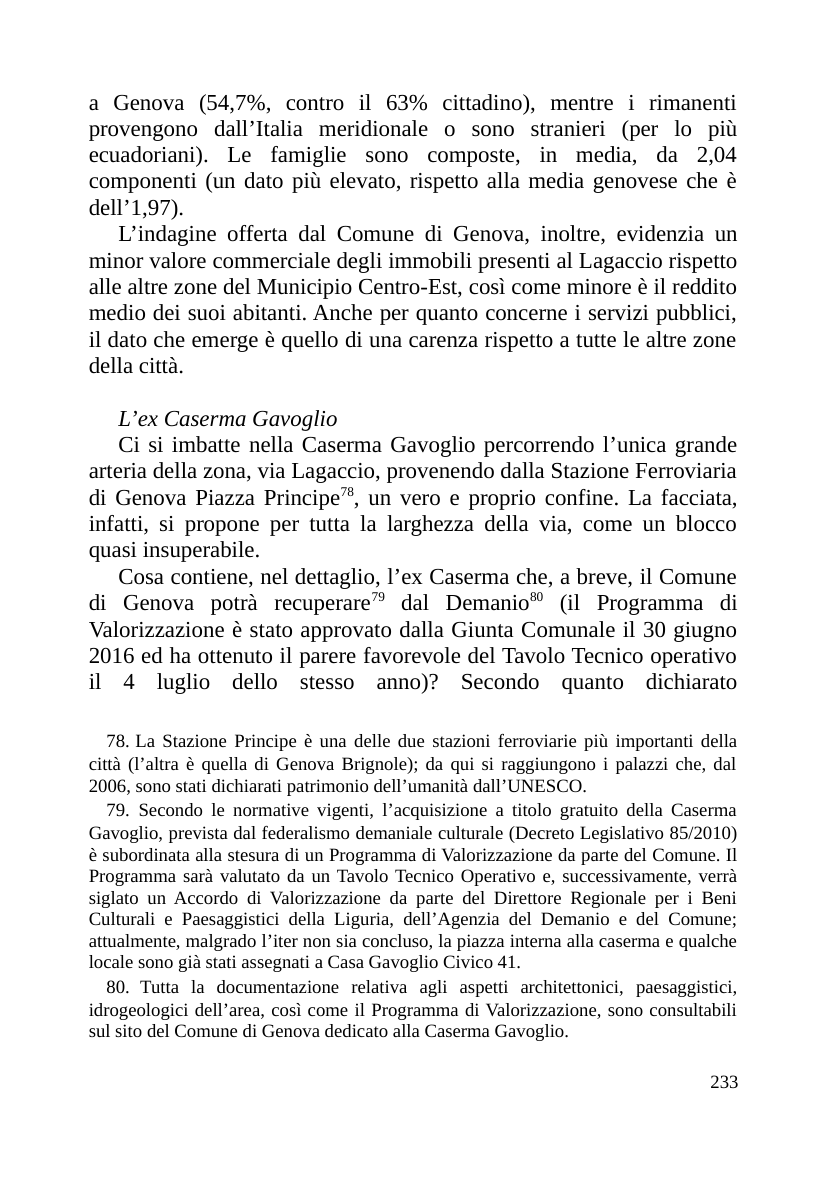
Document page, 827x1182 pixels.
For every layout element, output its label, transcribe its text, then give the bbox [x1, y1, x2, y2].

text L’indagine offerta dal Comune di Genova, inoltre, evidenzia un minor valore commerciale degli immobili presenti al Lagaccio rispetto alle altre zone del Municipio Centro-Est, così come minore è il reddito medio dei suoi abitanti. Anche per quanto concerne i servizi pubblici, il dato che emerge è quello di una carenza rispetto a tutte le altre zone della città. [88, 220, 738, 378]
text La Stazione Principe è una delle due stazioni ferroviarie più importanti della città (l’altra è quella di Genova Brignole); da qui si raggiungono i palazzi che, dal 2006, sono stati dichiarati patrimonio dell’umanità dall’UNESCO. [88, 728, 738, 796]
text L’ex Caserma Gavoglio [88, 405, 738, 431]
text Ci si imbatte nella Caserma Gavoglio percorrendo l’unica grande arteria della zona, via Lagaccio, provenendo dalla Stazione Ferroviaria di Genova Piazza Principe, un vero e proprio confine. La facciata, infatti, si propone per tutta la larghezza della via, come un blocco quasi insuperabile. [88, 431, 738, 563]
text a Genova (54,7%, contro il 63% cittadino), mentre i rimanenti provengono dall’Italia meridionale o sono stranieri (per lo più ecuadoriani). Le famiglie sono composte, in media, da 2,04 componenti (un dato più elevato, rispetto alla media genovese che è dell’1,97). [88, 88, 738, 220]
text Tutta la documentazione relativa agli aspetti architettonici, paesaggistici, idrogeologici dell’area, così come il Programma di Valorizzazione, sono consultabili sul sito del Comune di Genova dedicato alla Caserma Gavoglio. [88, 973, 738, 1042]
text Secondo le normative vigenti, l’acquisizione a titolo gratuito della Caserma Gavoglio, prevista dal federalismo demaniale culturale (Decreto Legislativo 85/2010) è subordinata alla stesura di un Programma di Valorizzazione da parte del Comune. Il Programma sarà valutato da un Tavolo Tecnico Operativo e, successivamente, verrà siglato un Accordo di Valorizzazione da parte del Direttore Regionale per i Beni Culturali e Paesaggistici della Liguria, dell’Agenzia del Demanio e del Comune; attualmente, malgrado l’iter non sia concluso, la piazza interna alla caserma e qualche locale sono già stati assegnati a Casa Gavoglio Civico 41. [88, 796, 738, 973]
text Cosa contiene, nel dettaglio, l’ex Caserma che, a breve, il Comune di Genova potrà recuperare dal Demanio (il Programma di Valorizzazione è stato approvato dalla Giunta Comunale il 30 giugno 2016 ed ha ottenuto il parere favorevole del Tavolo Tecnico operativo il 4 luglio dello stesso anno)? Secondo quanto dichiarato [88, 563, 738, 695]
